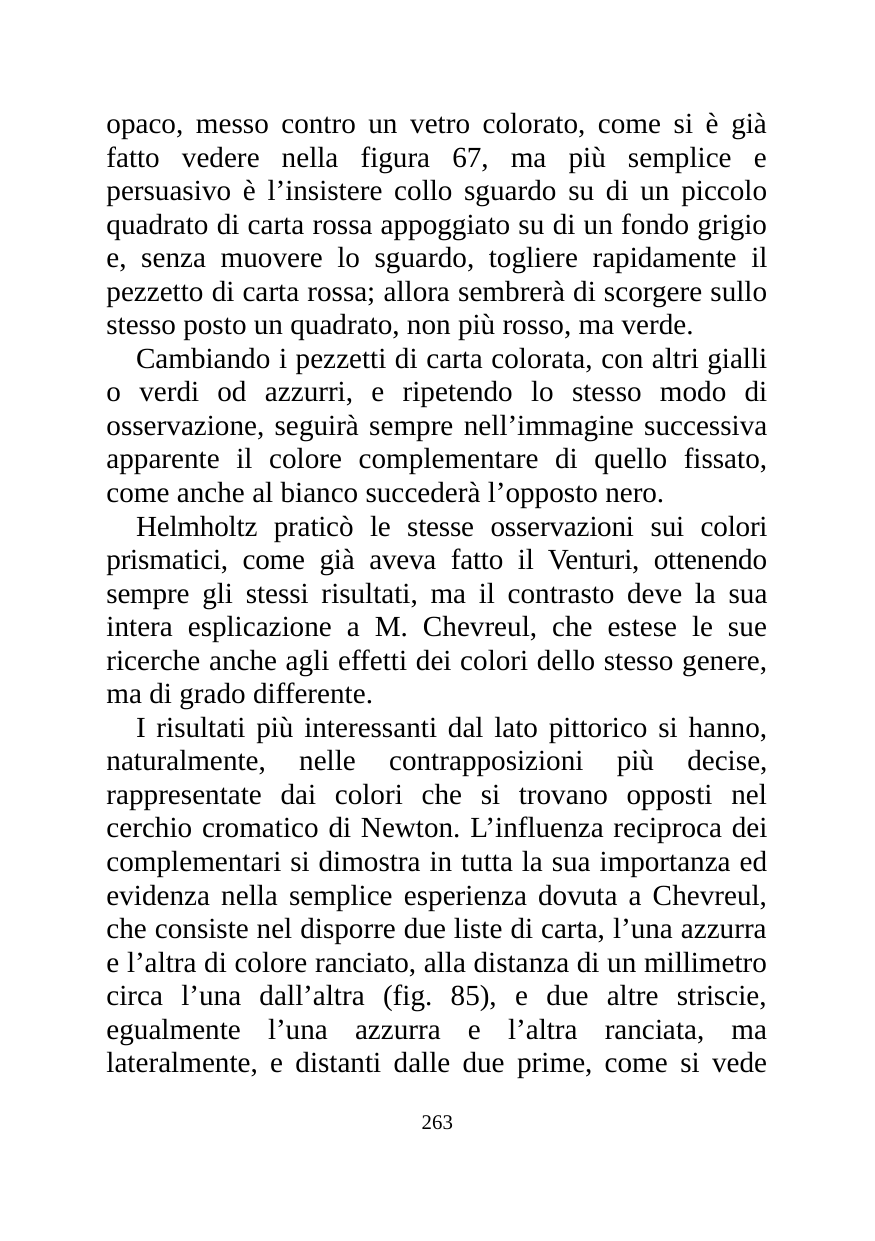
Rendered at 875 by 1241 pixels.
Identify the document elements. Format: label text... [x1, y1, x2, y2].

text opaco, messo contro un vetro colorato, come si è già fatto vedere nella figura 67, ma più semplice e persuasivo è l’insistere collo sguardo su di un piccolo quadrato di carta rossa appoggiato su di un fondo grigio e, senza muovere lo sguardo, togliere rapidamente il pezzetto di carta rossa; allora sembrerà di scorgere sullo stesso posto un quadrato, non più rosso, ma verde. [106, 106, 768, 341]
text Helmholtz praticò le stesse osservazioni sui colori prismatici, come già aveva fatto il Venturi, ottenendo sempre gli stessi risultati, ma il contrasto deve la sua intera esplicazione a M. Chevreul, che estese le sue ricerche anche agli effetti dei colori dello stesso genere, ma di grado differente. [106, 509, 768, 710]
text I risultati più interessanti dal lato pittorico si hanno, naturalmente, nelle contrapposizioni più decise, rappresentate dai colori che si trovano opposti nel cerchio cromatico di Newton. L’influenza reciproca dei complementari si dimostra in tutta la sua importanza ed evidenza nella semplice esperienza dovuta a Chevreul, che consiste nel disporre due liste di carta, l’una azzurra e l’altra di colore ranciato, alla distanza di un millimetro circa l’una dall’altra (fig. 85), e due altre striscie, egualmente l’una azzurra e l’altra ranciata, ma lateralmente, e distanti dalle due prime, come si vede [106, 710, 768, 1079]
text Cambiando i pezzetti di carta colorata, con altri gialli o verdi od azzurri, e ripetendo lo stesso modo di osservazione, seguirà sempre nell’immagine successiva apparente il colore complementare di quello fissato, come anche al bianco succederà l’opposto nero. [106, 341, 768, 509]
